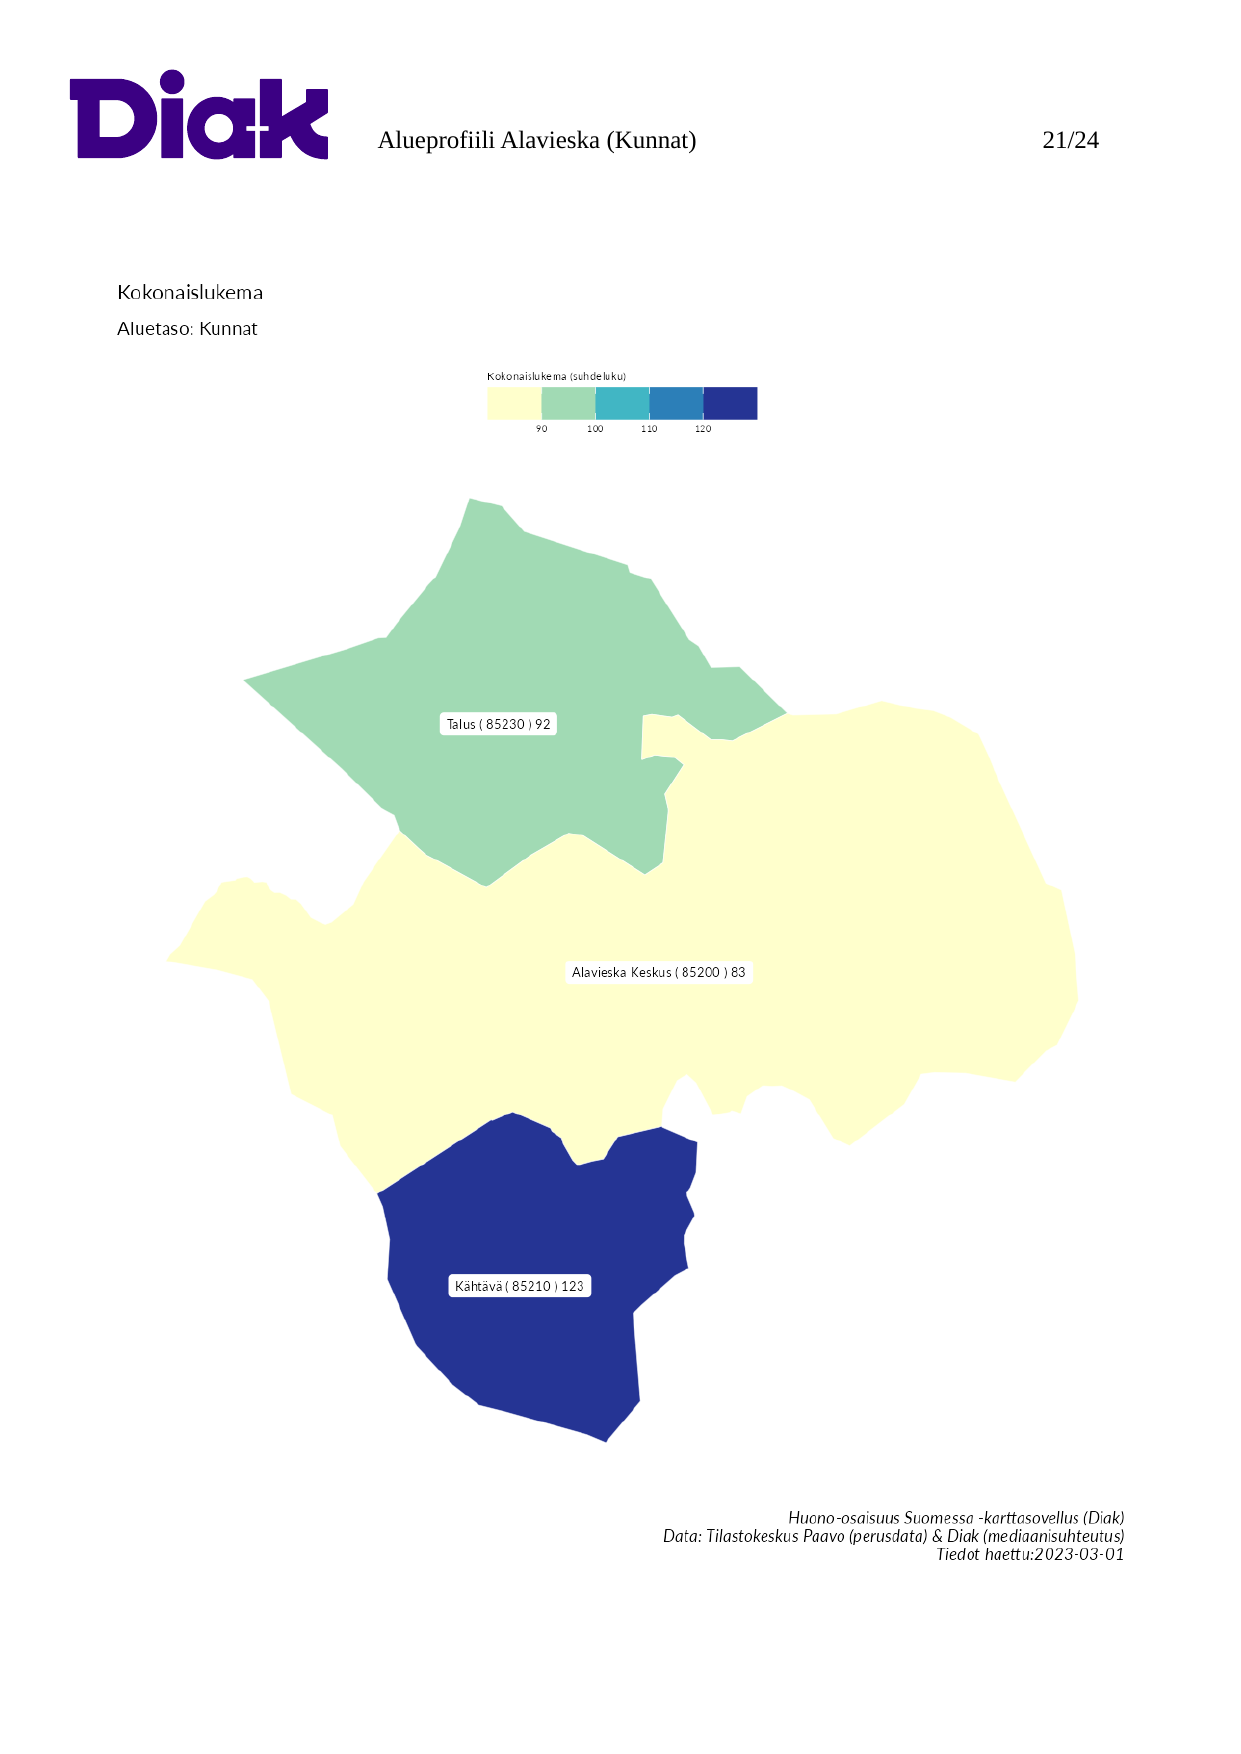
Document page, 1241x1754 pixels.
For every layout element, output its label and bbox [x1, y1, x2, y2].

picture [61, 196, 1179, 1651]
